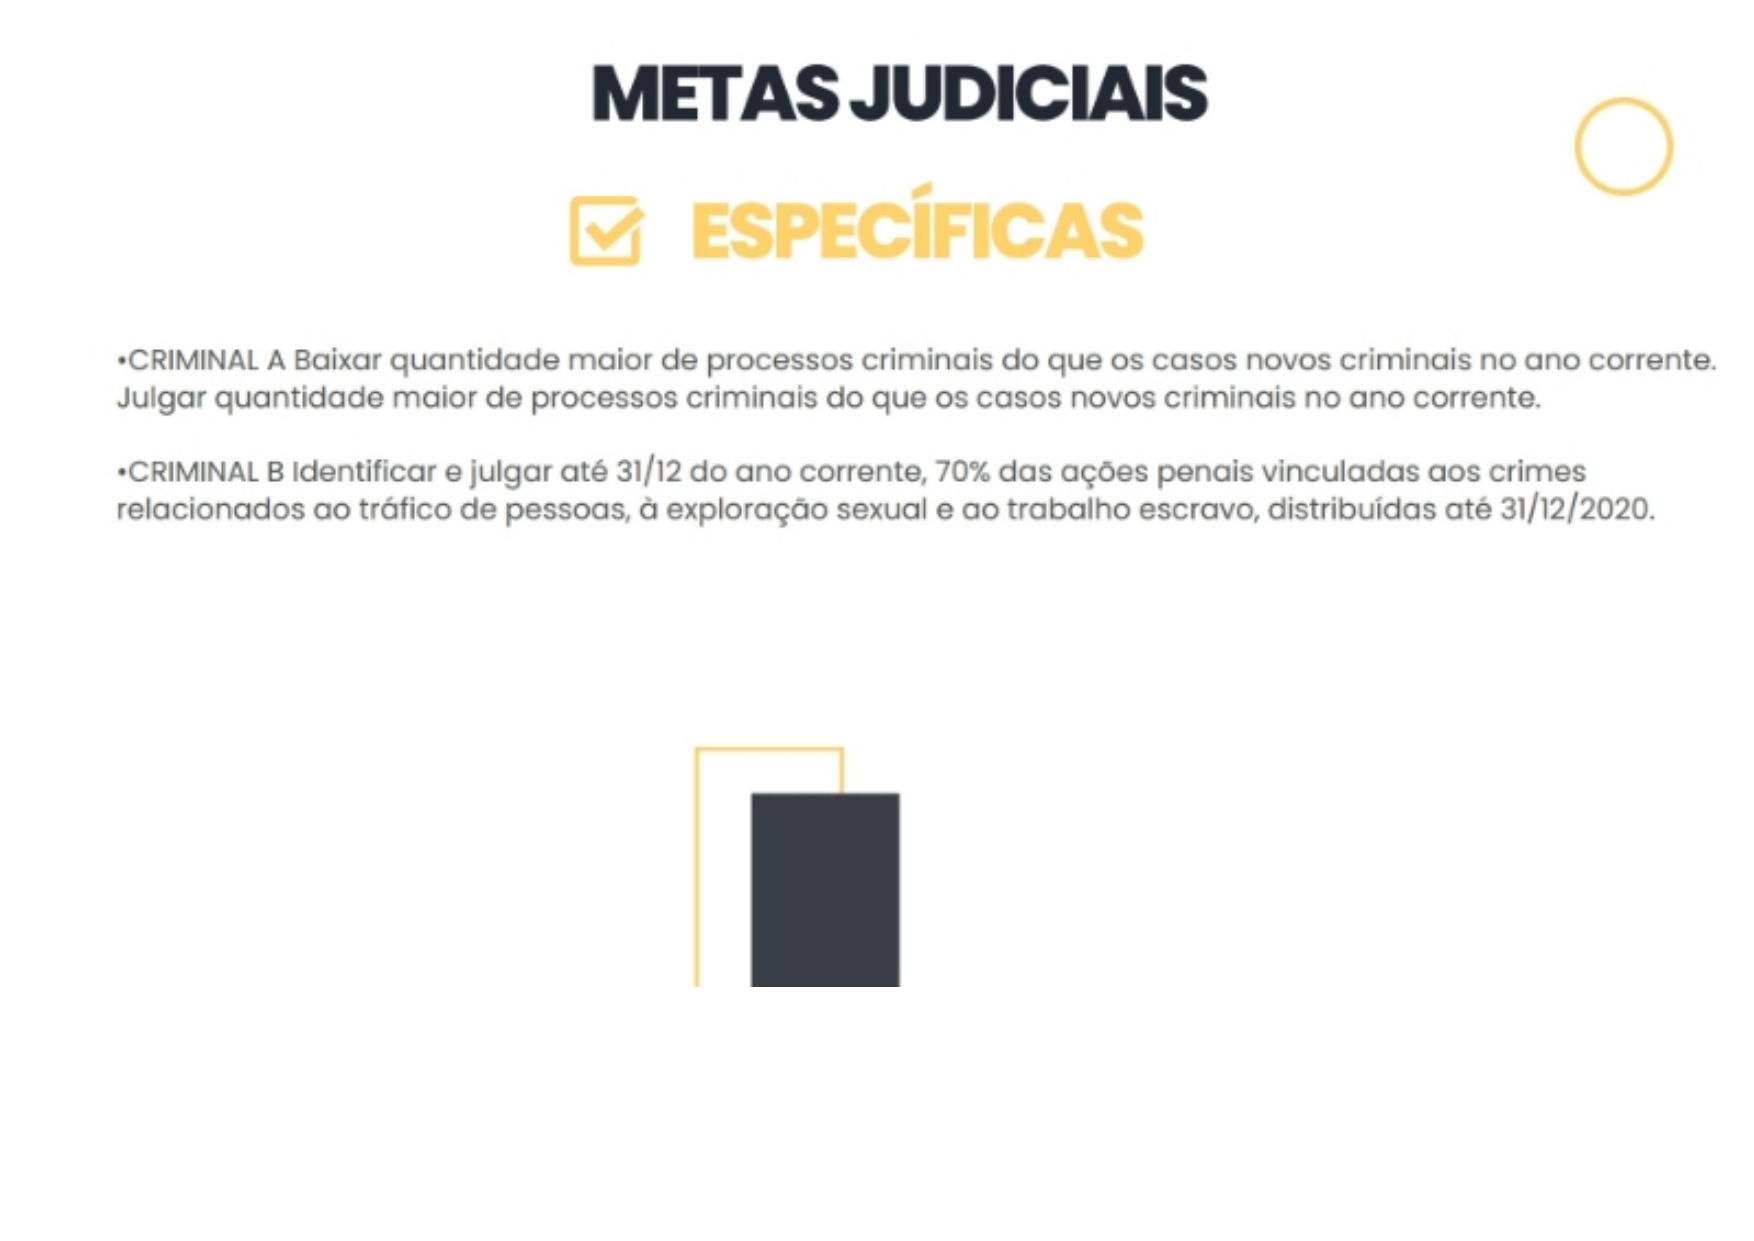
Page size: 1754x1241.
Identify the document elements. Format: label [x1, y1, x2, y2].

picture [18, 0, 1754, 987]
